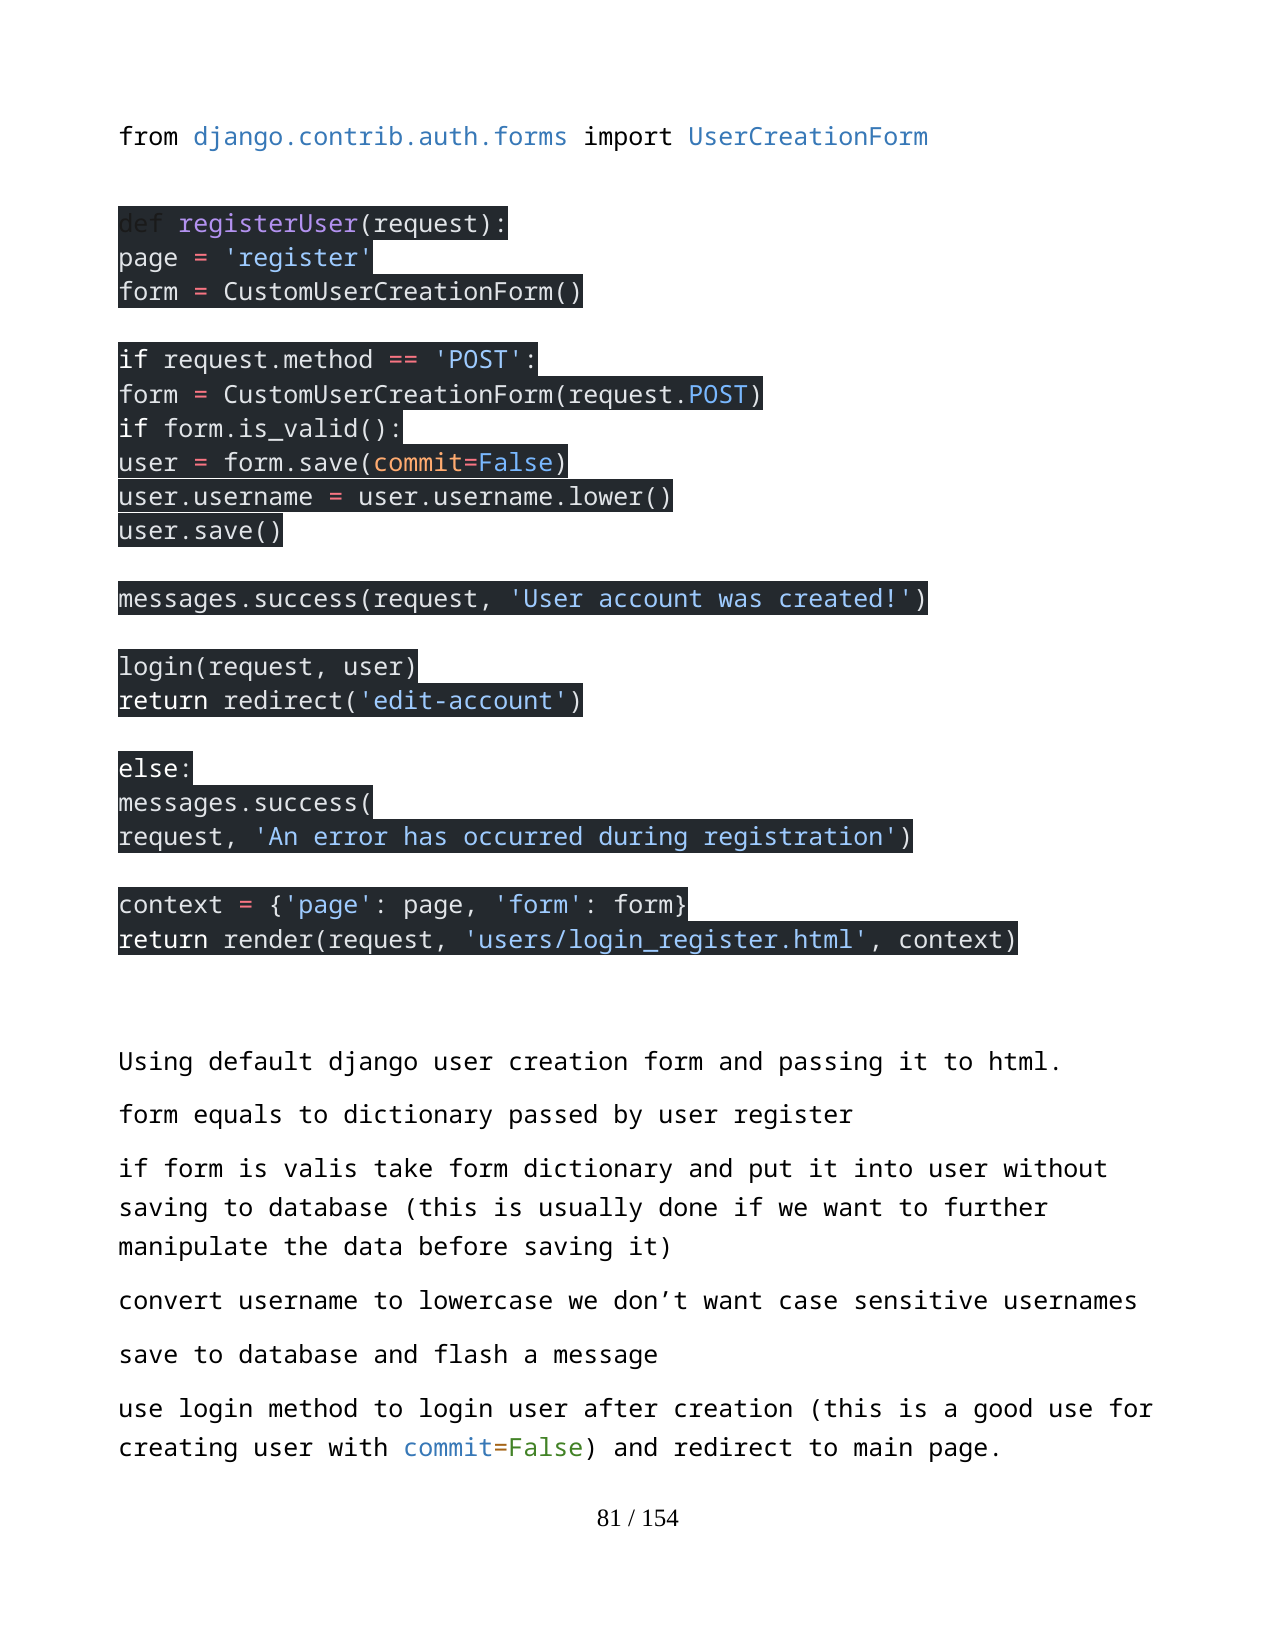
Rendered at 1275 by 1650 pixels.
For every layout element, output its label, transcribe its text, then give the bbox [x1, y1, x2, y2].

text return render(request, 'users/login_register.html', context) [118, 921, 1157, 955]
text context = {'page': page, 'form': form} [118, 887, 1157, 921]
text user.username = user.username.lower() [118, 478, 1157, 512]
text if form is valis take form dictionary and put it into user without saving to database (this is usually done if we want to further manipulate the data before saving it) [118, 1151, 1157, 1263]
text form = CustomUserCreationForm() [118, 274, 1157, 308]
text convert username to lowercase we don’t want case sensitive usernames [118, 1283, 1157, 1317]
text if request.method == 'POST': [118, 342, 1157, 376]
text login(request, user) [118, 649, 1157, 683]
text request, 'An error has occurred during registration') [118, 819, 1157, 853]
text if form.is_valid(): [118, 410, 1157, 444]
text def registerUser(request): [118, 206, 1157, 240]
text Using default django user creation form and passing it to html. [118, 1043, 1157, 1077]
text form equals to dictionary passed by user register [118, 1097, 1157, 1131]
text save to database and flash a message [118, 1336, 1157, 1371]
text user.save() [118, 512, 1157, 547]
text page = 'register' [118, 240, 1157, 274]
text use login method to login user after creation (this is a good use for creating user with commit=False) and redirect to main page. [118, 1390, 1157, 1463]
text return redirect('edit-account') [118, 683, 1157, 717]
text messages.success(request, 'User account was created!') [118, 581, 1157, 615]
text from django.contrib.auth.forms import UserCreationForm [118, 118, 1157, 152]
text messages.success( [118, 785, 1157, 819]
text user = form.save(commit=False) [118, 444, 1157, 478]
text form = CustomUserCreationForm(request.POST) [118, 376, 1157, 410]
text else: [118, 751, 1157, 785]
